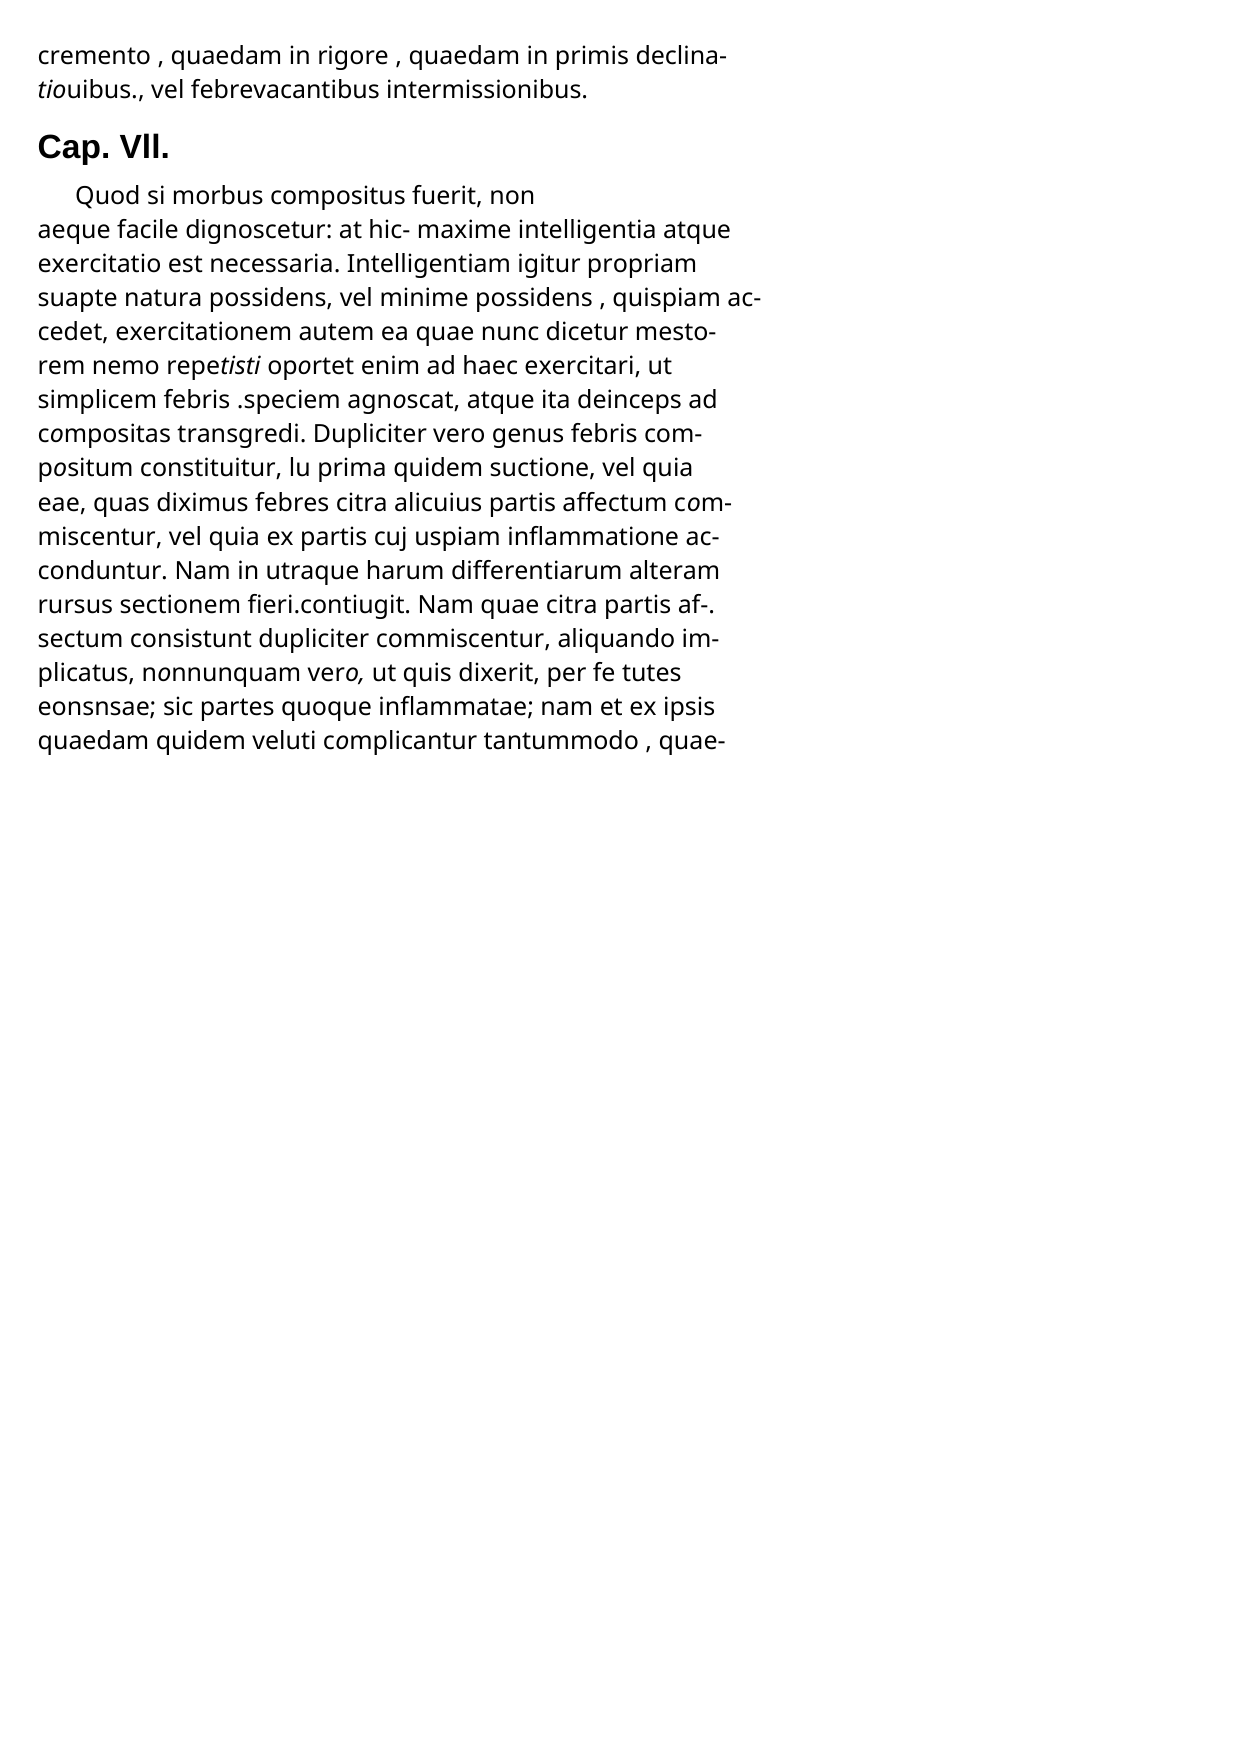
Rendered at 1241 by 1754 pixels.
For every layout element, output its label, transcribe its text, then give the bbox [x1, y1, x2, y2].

text cremento , quaedam in rigore , quaedam in primis declina- tiouibus., vel febrevacantibus intermissionibus. [37, 37, 1203, 106]
text Quod si morbus compositus fuerit, non aeque facile dignoscetur: at hic- maxime intelligentia atque exercitatio est necessaria. Intelligentiam igitur propriam suapte natura possidens, vel minime possidens , quispiam ac- cedet, exercitationem autem ea quae nunc dicetur mesto- rem nemo repetisti oportet enim ad haec exercitari, ut simplicem febris .speciem agnoscat, atque ita deinceps ad compositas transgredi. Dupliciter vero genus febris com- positum constituitur, lu prima quidem suctione, vel quia eae, quas diximus febres citra alicuius partis affectum com- miscentur, vel quia ex partis cuj uspiam inflammatione ac- conduntur. Nam in utraque harum differentiarum alteram rursus sectionem fieri.contiugit. Nam quae citra partis af-. sectum consistunt dupliciter commiscentur, aliquando im- plicatus, nonnunquam vero, ut quis dixerit, per fe tutes eonsnsae; sic partes quoque inflammatae; nam et ex ipsis quaedam quidem veluti complicantur tantummodo , quae- [37, 178, 1203, 757]
subtitle Cap. Vll. [37, 126, 1203, 165]
